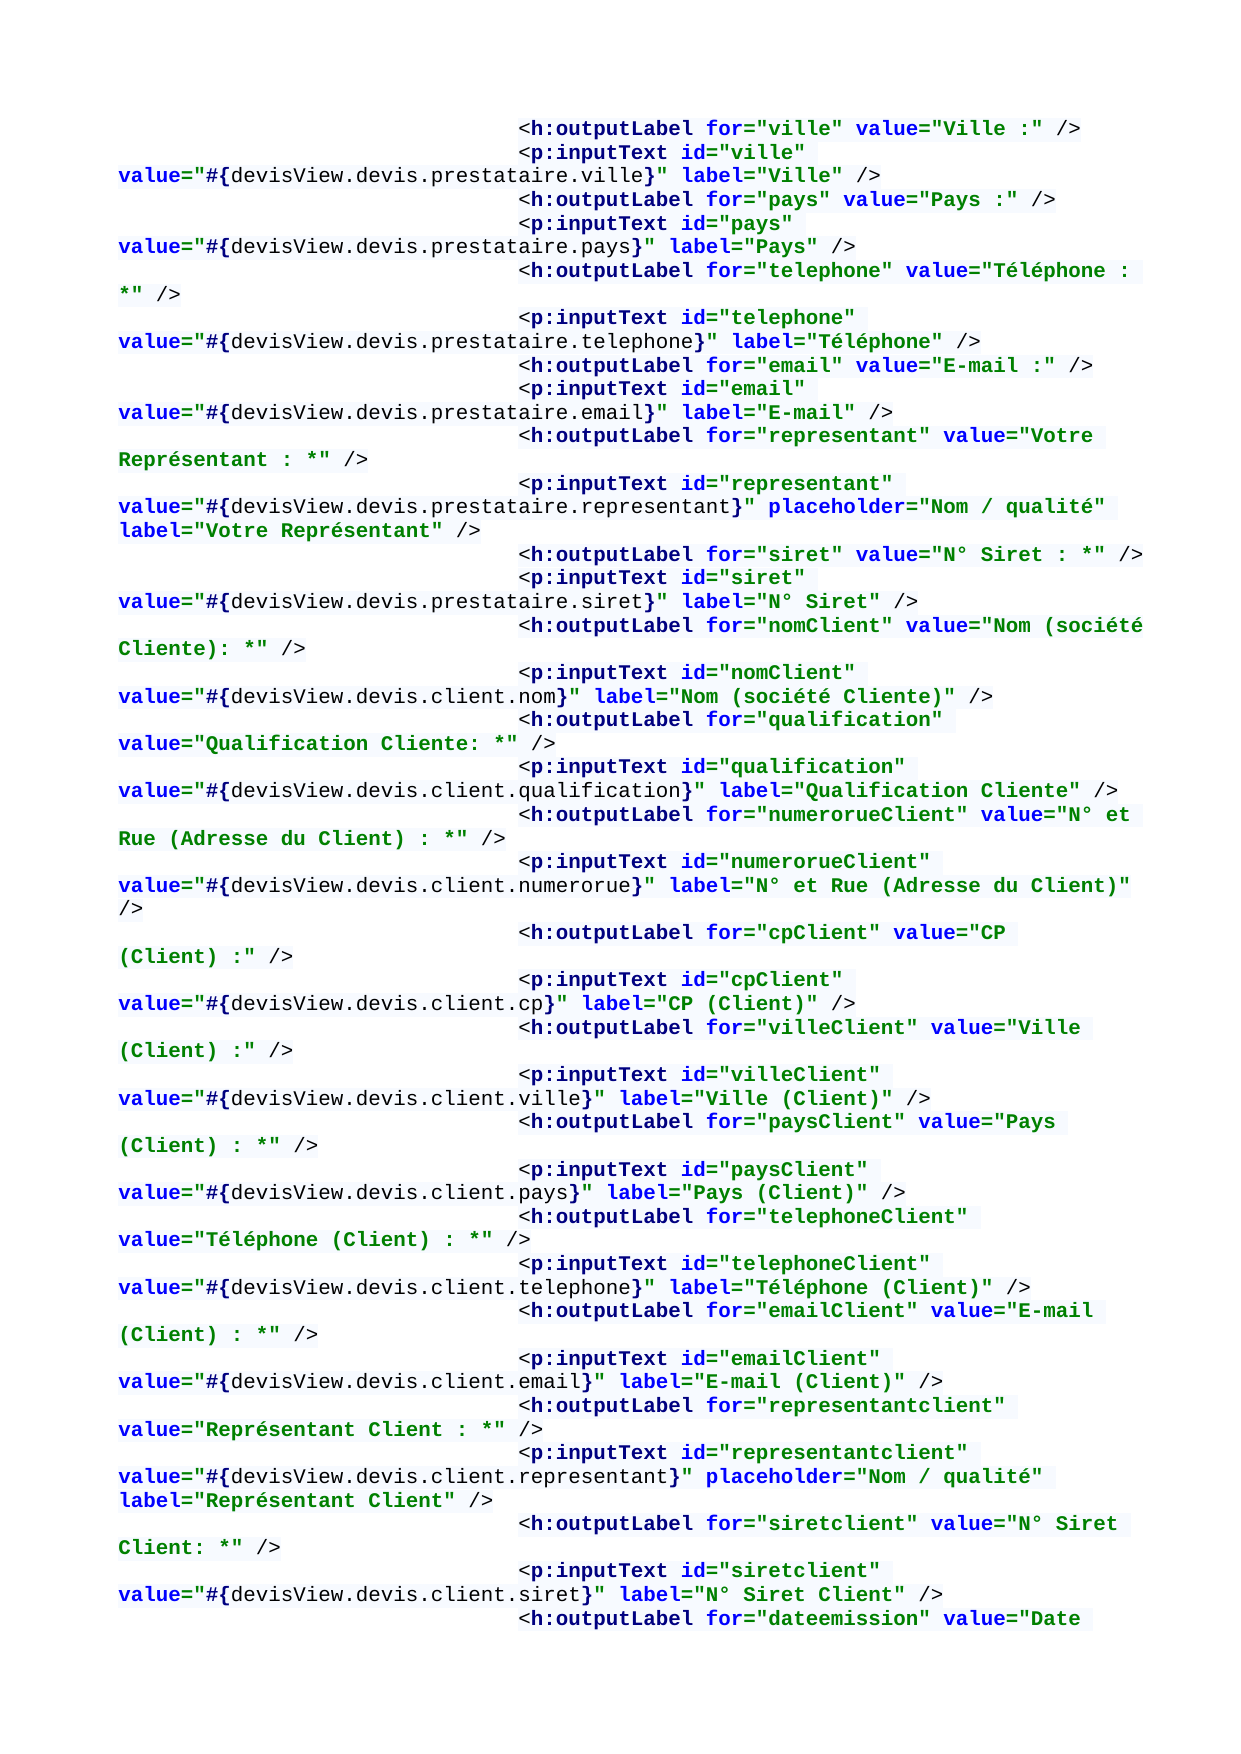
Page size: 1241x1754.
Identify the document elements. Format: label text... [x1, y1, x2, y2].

text <h:outputLabel for="villeClient" value="Ville (Client) :" /> [118, 1017, 1145, 1064]
text <h:outputLabel for="representantclient" value="Représentant Client : *" /> [118, 1395, 1145, 1442]
text <h:outputLabel for="siret" value="N° Siret : *" /> [118, 544, 1145, 567]
text <h:outputLabel for="siretclient" value="N° Siret Client: *" /> [118, 1513, 1145, 1561]
text <h:outputLabel for="numerorueClient" value="N° et Rue (Adresse du Client) : *" /> [118, 804, 1145, 851]
text <h:outputLabel for="representant" value="Votre Représentant : *" /> [118, 426, 1145, 473]
text <p:inputText id="telephone" value="#{devisView.devis.prestataire.telephone}" label="Téléphone" /> [118, 307, 1145, 354]
text <h:outputLabel for="cpClient" value="CP (Client) :" /> [118, 922, 1145, 969]
text <h:outputLabel for="emailClient" value="E-mail (Client) : *" /> [118, 1300, 1145, 1348]
text <p:inputText id="ville" value="#{devisView.devis.prestataire.ville}" label="Ville" /> [118, 142, 1145, 189]
text <h:outputLabel for="dateemission" value="Date [118, 1608, 1145, 1631]
text <h:outputLabel for="pays" value="Pays :" /> [118, 189, 1145, 213]
text <h:outputLabel for="nomClient" value="Nom (société Cliente): *" /> [118, 615, 1145, 662]
text <h:outputLabel for="telephoneClient" value="Téléphone (Client) : *" /> [118, 1206, 1145, 1253]
text <p:inputText id="siret" value="#{devisView.devis.prestataire.siret}" label="N° Siret" /> [118, 567, 1145, 615]
text <p:inputText id="qualification" value="#{devisView.devis.client.qualification}" label="Qualification Cliente" /> [118, 757, 1145, 804]
text <p:inputText id="numerorueClient" value="#{devisView.devis.client.numerorue}" label="N° et Rue (Adresse du Client)" /> [118, 851, 1145, 922]
text <p:inputText id="telephoneClient" value="#{devisView.devis.client.telephone}" label="Téléphone (Client)" /> [118, 1253, 1145, 1300]
text <p:inputText id="paysClient" value="#{devisView.devis.client.pays}" label="Pays (Client)" /> [118, 1158, 1145, 1206]
text <p:inputText id="siretclient" value="#{devisView.devis.client.siret}" label="N° Siret Client" /> [118, 1561, 1145, 1608]
text <p:inputText id="representantclient" value="#{devisView.devis.client.representant}" placeholder="Nom / qualité" label="Représentant Client" /> [118, 1442, 1145, 1513]
text <p:inputText id="nomClient" value="#{devisView.devis.client.nom}" label="Nom (société Cliente)" /> [118, 662, 1145, 709]
text <p:inputText id="villeClient" value="#{devisView.devis.client.ville}" label="Ville (Client)" /> [118, 1064, 1145, 1111]
text <h:outputLabel for="email" value="E-mail :" /> [118, 354, 1145, 378]
text <p:inputText id="pays" value="#{devisView.devis.prestataire.pays}" label="Pays" /> [118, 213, 1145, 260]
text <h:outputLabel for="telephone" value="Téléphone : *" /> [118, 260, 1145, 307]
text <h:outputLabel for="paysClient" value="Pays (Client) : *" /> [118, 1111, 1145, 1158]
text <p:inputText id="representant" value="#{devisView.devis.prestataire.representant}" placeholder="Nom / qualité" label="Votre Représentant" /> [118, 473, 1145, 544]
text <p:inputText id="cpClient" value="#{devisView.devis.client.cp}" label="CP (Client)" /> [118, 969, 1145, 1017]
text <p:inputText id="email" value="#{devisView.devis.prestataire.email}" label="E-mail" /> [118, 378, 1145, 426]
text <h:outputLabel for="ville" value="Ville :" /> [118, 118, 1145, 142]
text <p:inputText id="emailClient" value="#{devisView.devis.client.email}" label="E-mail (Client)" /> [118, 1348, 1145, 1395]
text <h:outputLabel for="qualification" value="Qualification Cliente: *" /> [118, 709, 1145, 757]
